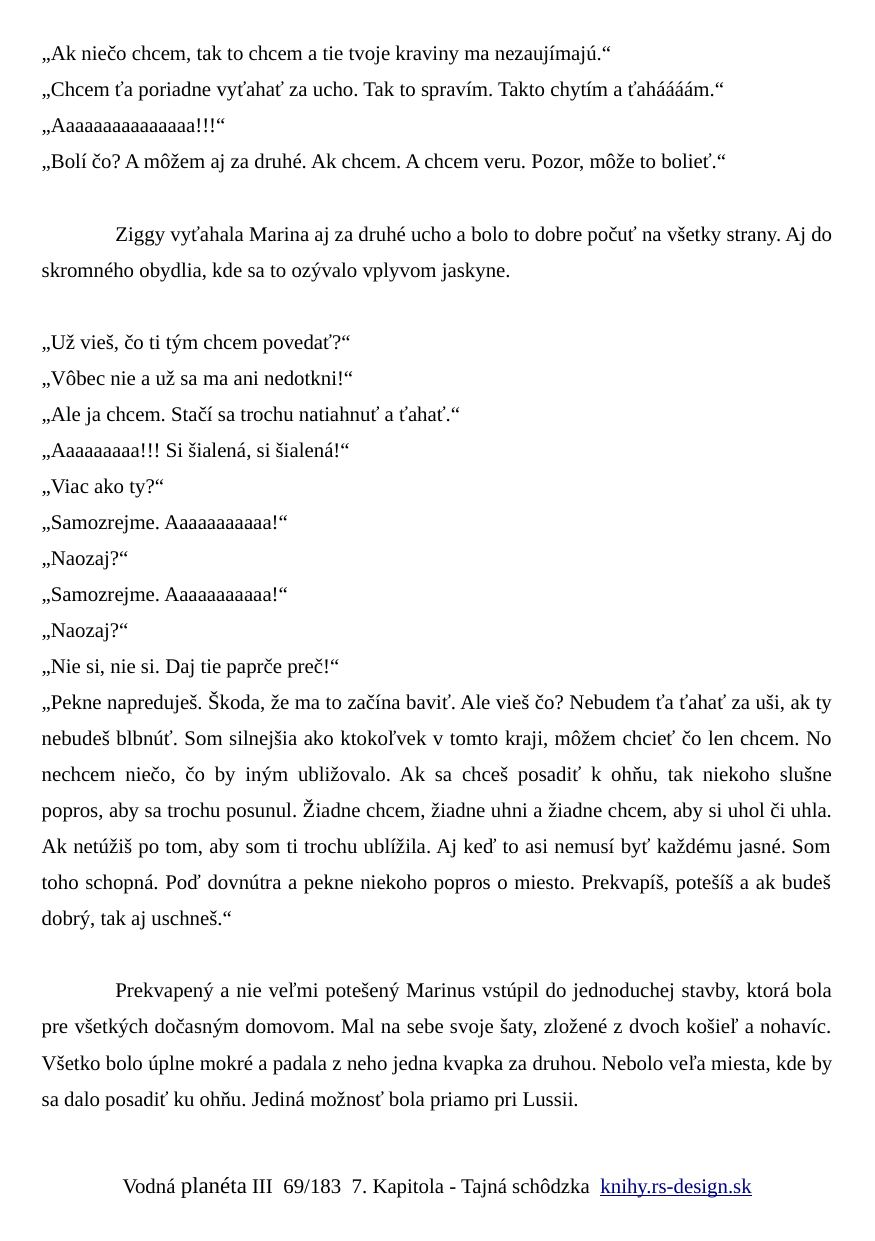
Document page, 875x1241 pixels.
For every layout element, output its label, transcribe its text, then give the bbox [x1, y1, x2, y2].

text Prekvapený a nie veľmi potešený Marinus vstúpil do jednoduchej stavby, ktorá bola pre všetkých dočasným domovom. Mal na sebe svoje šaty, zložené z dvoch košieľ a nohavíc. Všetko bolo úplne mokré a padala z neho jedna kvapka za druhou. Nebolo veľa miesta, kde by sa dalo posadiť ku ohňu. Jediná možnosť bola priamo pri Lussii. [41, 978, 833, 1111]
text „Naozaj?“ [41, 618, 833, 642]
text „Nie si, nie si. Daj tie paprče preč!“ [41, 654, 833, 678]
text „Naozaj?“ [41, 546, 833, 570]
text „Aaaaaaaaa!!! Si šialená, si šialená!“ [41, 438, 833, 462]
text „Ale ja chcem. Stačí sa trochu natiahnuť a ťahať.“ [41, 402, 833, 426]
text „Vôbec nie a už sa ma ani nedotkni!“ [41, 366, 833, 390]
text „Samozrejme. Aaaaaaaaaaa!“ [41, 582, 833, 606]
text „Samozrejme. Aaaaaaaaaaa!“ [41, 510, 833, 534]
text „Viac ako ty?“ [41, 474, 833, 498]
text Ziggy vyťahala Marina aj za druhé ucho a bolo to dobre počuť na všetky strany. Aj do skromného obydlia, kde sa to ozývalo vplyvom jaskyne. [41, 222, 833, 282]
text „Aaaaaaaaaaaaaaa!!!“ [41, 113, 833, 137]
text „Už vieš, čo ti tým chcem povedať?“ [41, 330, 833, 354]
text „Chcem ťa poriadne vyťahať za ucho. Tak to spravím. Takto chytím a ťaháááám.“ [41, 77, 833, 101]
text „Bolí čo? A môžem aj za druhé. Ak chcem. A chcem veru. Pozor, môže to bolieť.“ [41, 149, 833, 173]
text „Ak niečo chcem, tak to chcem a tie tvoje kraviny ma nezaujímajú.“ [41, 41, 833, 65]
text „Pekne napreduješ. Škoda, že ma to začína baviť. Ale vieš čo? Nebudem ťa ťahať za uši, ak ty nebudeš blbnúť. Som silnejšia ako ktokoľvek v tomto kraji, môžem chcieť čo len chcem. No nechcem niečo, čo by iným ubližovalo. Ak sa chceš posadiť k ohňu, tak niekoho slušne popros, aby sa trochu posunul. Žiadne chcem, žiadne uhni a žiadne chcem, aby si uhol či uhla. Ak netúžiš po tom, aby som ti trochu ublížila. Aj keď to asi nemusí byť každému jasné. Som toho schopná. Poď dovnútra a pekne niekoho popros o miesto. Prekvapíš, potešíš a ak budeš dobrý, tak aj uschneš.“ [41, 690, 833, 930]
